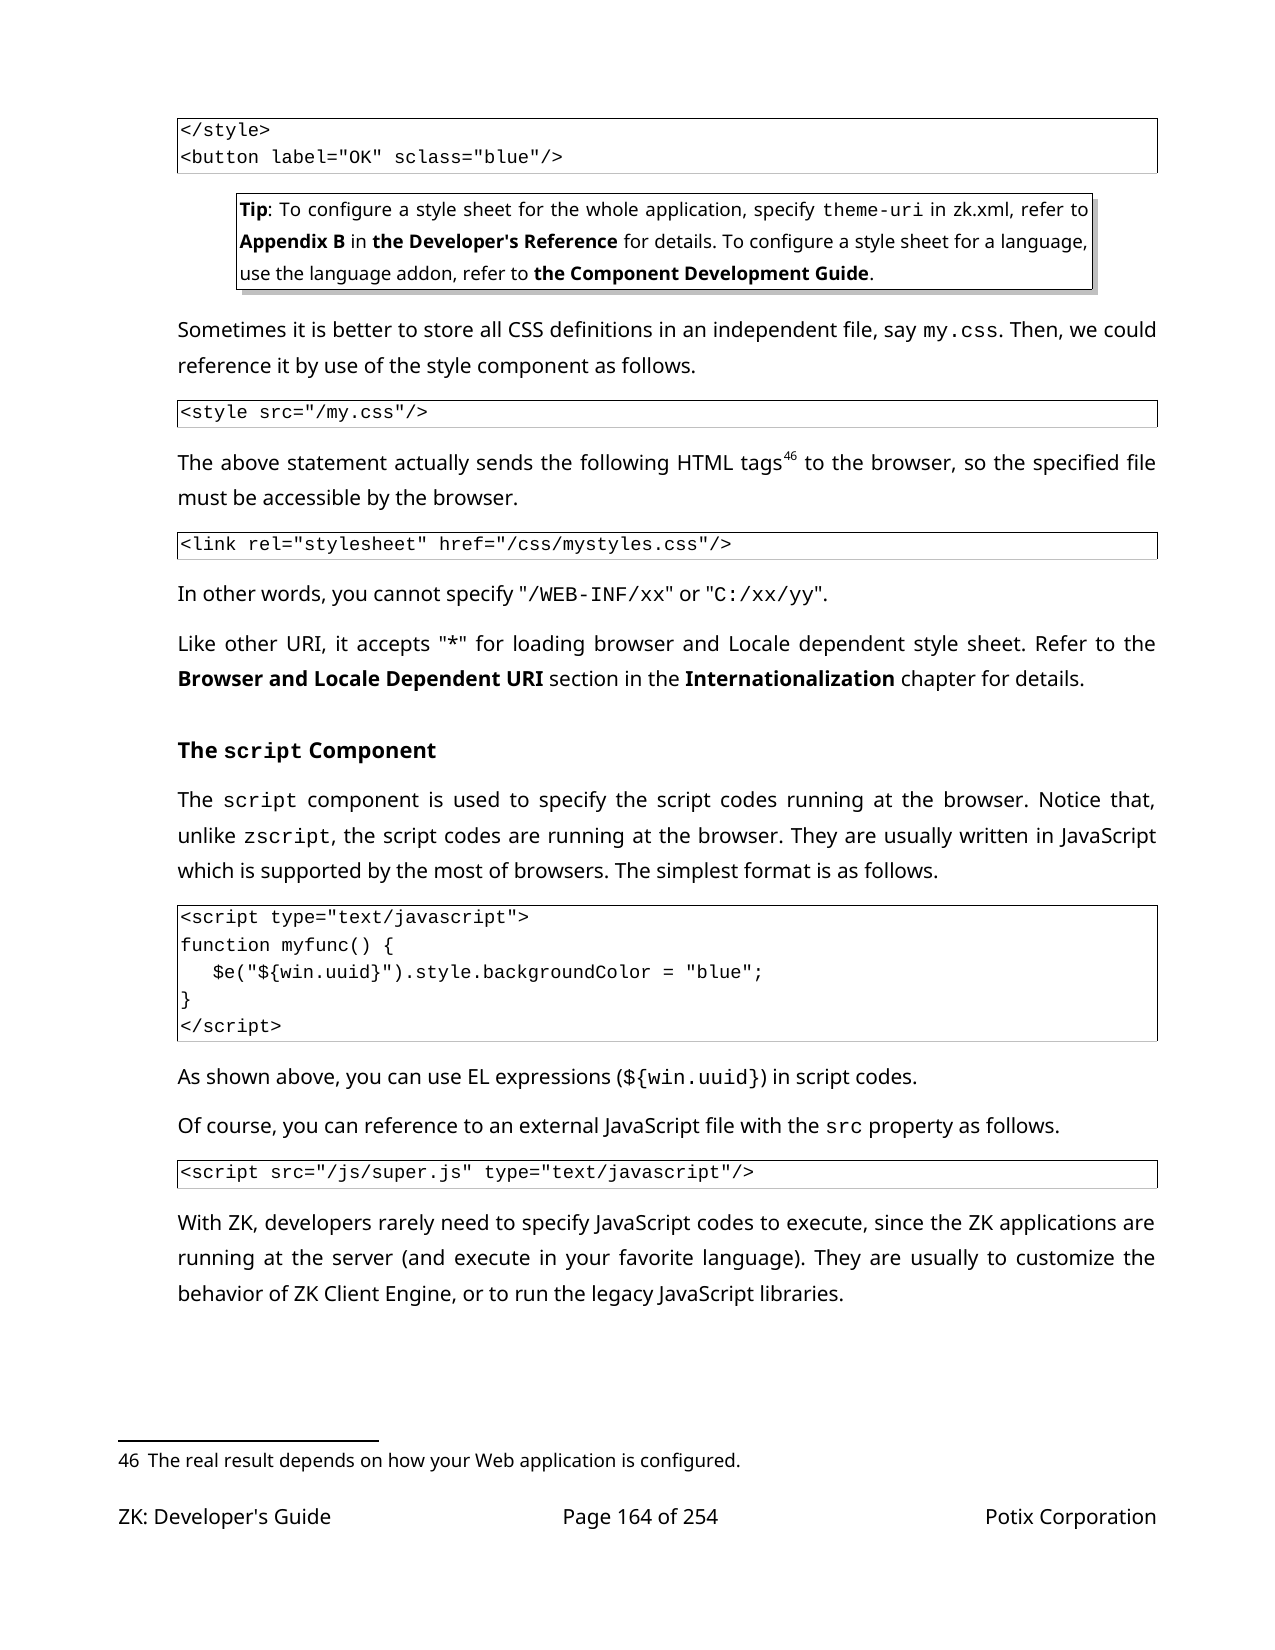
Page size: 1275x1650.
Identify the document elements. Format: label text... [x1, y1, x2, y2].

text <button label="OK" sclass="blue"/> [178, 145, 1157, 173]
text </style> [178, 119, 1157, 142]
text The above statement actually sends the following HTML tags to the browser, so the specified file must be accessible by the browser. [177, 448, 1157, 511]
text Of course, you can reference to an external JavaScript file with the src property as follows. [177, 1111, 1157, 1140]
text The real result depends on how your Web application is configured. [118, 1447, 1157, 1473]
text </script> [178, 1014, 1157, 1041]
text Like other URI, it accepts "*" for loading browser and Locale dependent style sheet. Refer to the Browser and Locale Dependent URI section in the Internationalization chapter for details. [177, 629, 1157, 692]
text <link rel="stylesheet" href="/css/mystyles.css"/> [178, 533, 1157, 559]
text } [178, 987, 1157, 1011]
text <style src="/my.css"/> [178, 401, 1157, 427]
text In other words, you cannot specify "/WEB-INF/xx" or "C:/xx/yy". [177, 579, 1157, 608]
text <script src="/js/super.js" type="text/javascript"/> [178, 1161, 1157, 1188]
text Tip: To configure a style sheet for the whole application, specify theme-uri in zk.xml, refer to Appendix B in the Developer's Reference for details. To configure a style sheet for a language, use the language addon, refer to the Component Development Guide. [237, 194, 1092, 289]
text Sometimes it is better to store all CSS definitions in an independent file, say my.css. Then, we could reference it by use of the style component as follows. [177, 315, 1157, 379]
text As shown above, you can use EL expressions (${win.uuid}) in script codes. [177, 1062, 1157, 1091]
text With ZK, developers rarely need to specify JavaScript codes to execute, since the ZK applications are running at the server (and execute in your favorite language). They are usually to customize the behavior of ZK Client Engine, or to run the legacy JavaScript libraries. [177, 1208, 1157, 1307]
text The script component is used to specify the script codes running at the browser. Notice that, unlike zscript, the script codes are running at the browser. They are usually written in JavaScript which is supported by the most of browsers. The simplest format is as follows. [177, 785, 1157, 885]
text $e("${win.uuid}").style.backgroundColor = "blue"; [178, 960, 1157, 984]
text <script type="text/javascript"> [178, 906, 1157, 929]
text function myfunc() { [178, 932, 1157, 957]
subtitle The script Component [177, 735, 1157, 765]
